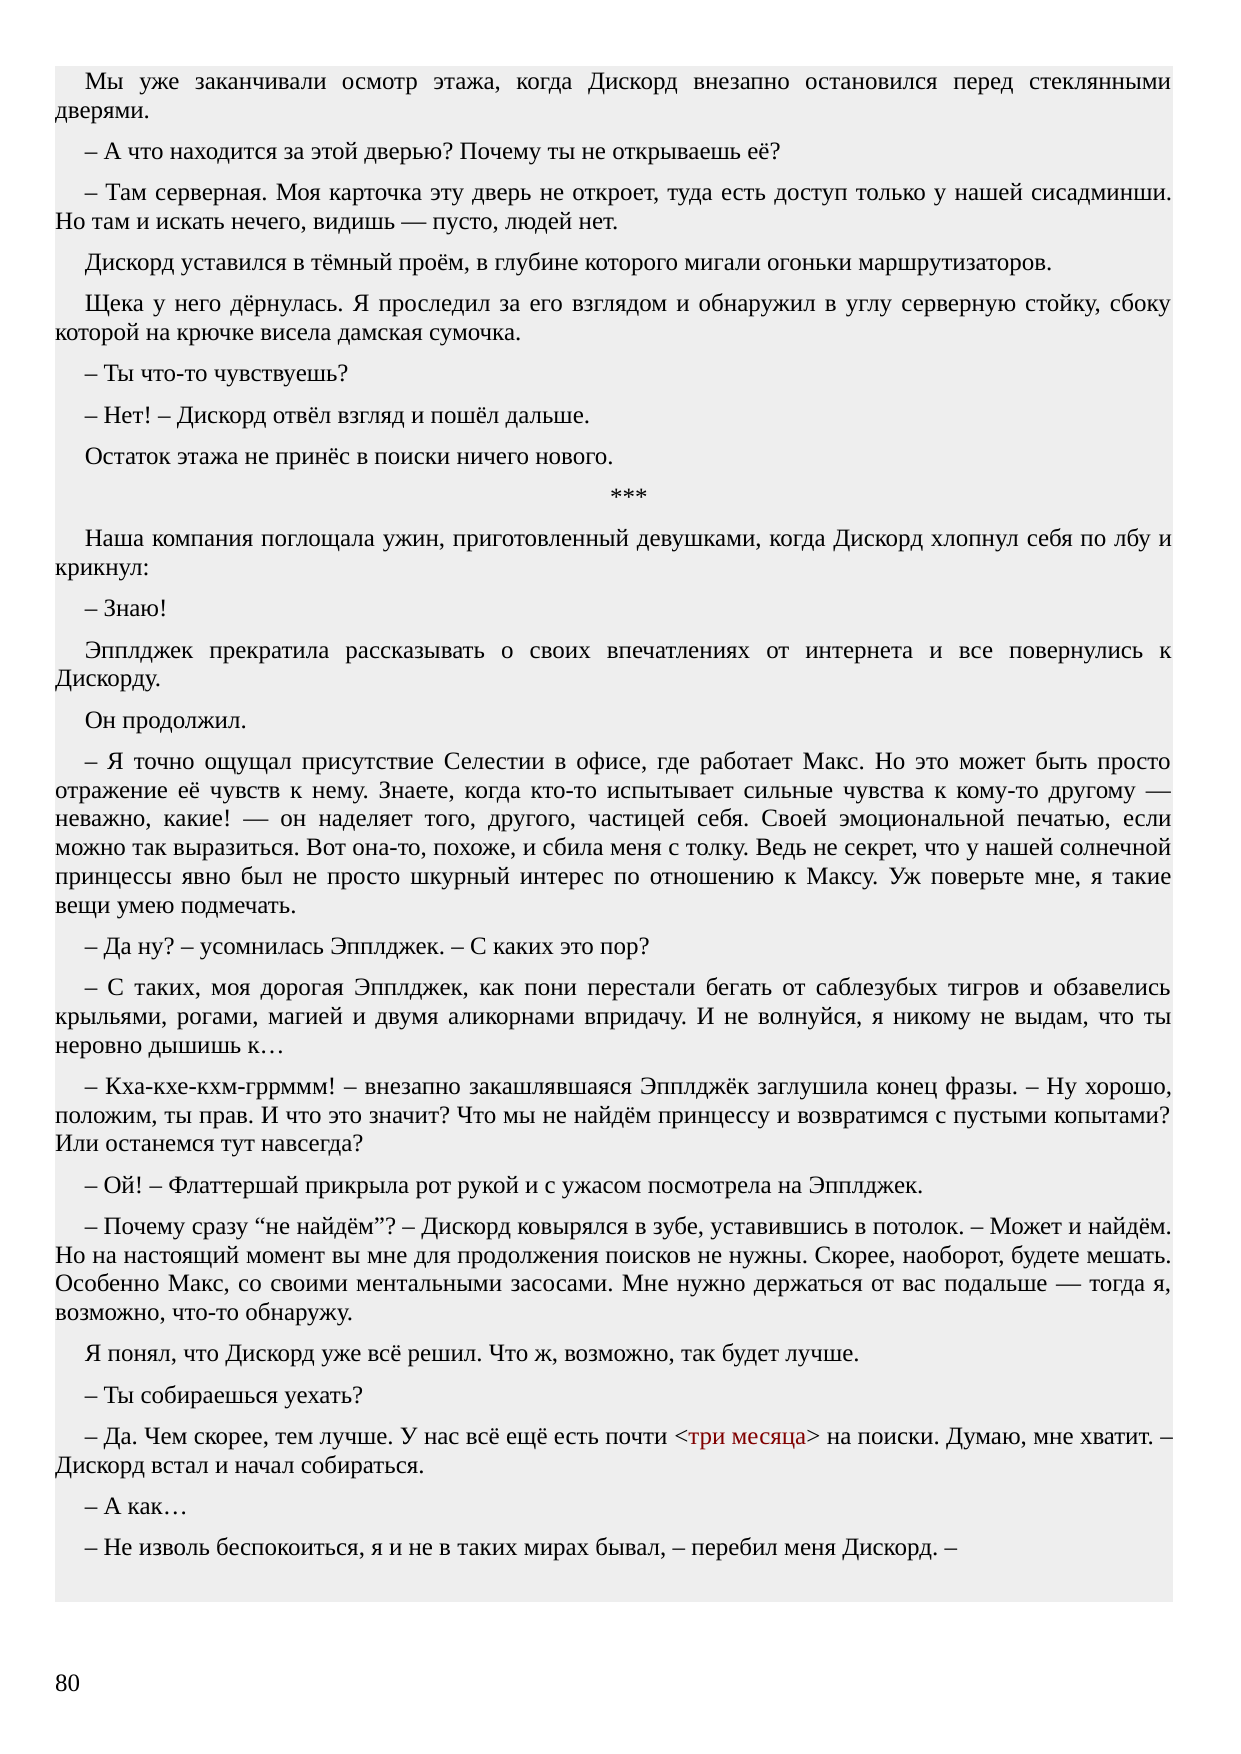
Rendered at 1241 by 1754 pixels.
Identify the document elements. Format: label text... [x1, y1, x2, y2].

text Он продолжил. [55, 705, 1173, 733]
text Эпплджек прекратила рассказывать о своих впечатлениях от интернета и все повернулись к Дискорду. [55, 635, 1173, 692]
text – Там серверная. Моя карточка эту дверь не откроет, туда есть доступ только у нашей сисадминши. Но там и искать нечего, видишь — пусто, людей нет. [55, 177, 1173, 235]
text – Ой! – Флаттершай прикрыла рот рукой и с ужасом посмотрела на Эпплджек. [55, 1170, 1173, 1198]
text – Ты что-то чувствуешь? [55, 358, 1173, 387]
text – Не изволь беспокоиться, я и не в таких мирах бывал, – перебил меня Дискорд. – [55, 1532, 1173, 1561]
text – Кха-кхе-кхм-гррммм! – внезапно закашлявшаяся Эпплджёк заглушила конец фразы. – Ну хорошо, положим, ты прав. И что это значит? Что мы не найдём принцессу и возвратимся с пустыми копытами? Или останемся тут навсегда? [55, 1071, 1173, 1157]
text – А что находится за этой дверью? Почему ты не открываешь её? [55, 136, 1173, 165]
text Щека у него дёрнулась. Я проследил за его взглядом и обнаружил в углу серверную стойку, сбоку которой на крючке висела дамская сумочка. [55, 288, 1173, 346]
text – Нет! – Дискорд отвёл взгляд и пошёл дальше. [55, 400, 1173, 428]
text – Да ну? – усомнилась Эпплджек. – С каких это пор? [55, 931, 1173, 960]
text Я понял, что Дискорд уже всё решил. Что ж, возможно, так будет лучше. [55, 1338, 1173, 1367]
text – Да. Чем скорее, тем лучше. У нас всё ещё есть почти <три месяца> на поиски. Думаю, мне хватит. – Дискорд встал и начал собираться. [55, 1421, 1173, 1478]
text – А как… [55, 1491, 1173, 1520]
text Остаток этажа не принёс в поиски ничего нового. [55, 441, 1173, 470]
text *** [55, 482, 1173, 511]
text Мы уже заканчивали осмотр этажа, когда Дискорд внезапно остановился перед стеклянными дверями. [55, 66, 1173, 123]
text – Знаю! [55, 593, 1173, 622]
text – Я точно ощущал присутствие Селестии в офисе, где работает Макс. Но это может быть просто отражение её чувств к нему. Знаете, когда кто-то испытывает сильные чувства к кому-то другому — неважно, какие! — он наделяет того, другого, частицей себя. Своей эмоциональной печатью, если можно так выразиться. Вот она-то, похоже, и сбила меня с толку. Ведь не секрет, что у нашей солнечной принцессы явно был не просто шкурный интерес по отношению к Максу. Уж поверьте мне, я такие вещи умею подмечать. [55, 746, 1173, 918]
text – Почему сразу “не найдём”? – Дискорд ковырялся в зубе, уставившись в потолок. – Может и найдём. Но на настоящий момент вы мне для продолжения поисков не нужны. Скорее, наоборот, будете мешать. Особенно Макс, со своими ментальными засосами. Мне нужно держаться от вас подальше — тогда я, возможно, что-то обнаружу. [55, 1211, 1173, 1326]
text Наша компания поглощала ужин, приготовленный девушками, когда Дискорд хлопнул себя по лбу и крикнул: [55, 523, 1173, 581]
text – С таких, моя дорогая Эпплджек, как пони перестали бегать от саблезубых тигров и обзавелись крыльями, рогами, магией и двумя аликорнами впридачу. И не волнуйся, я никому не выдам, что ты неровно дышишь к… [55, 972, 1173, 1058]
text – Ты собираешься уехать? [55, 1380, 1173, 1408]
text Дискорд уставился в тёмный проём, в глубине которого мигали огоньки маршрутизаторов. [55, 247, 1173, 276]
